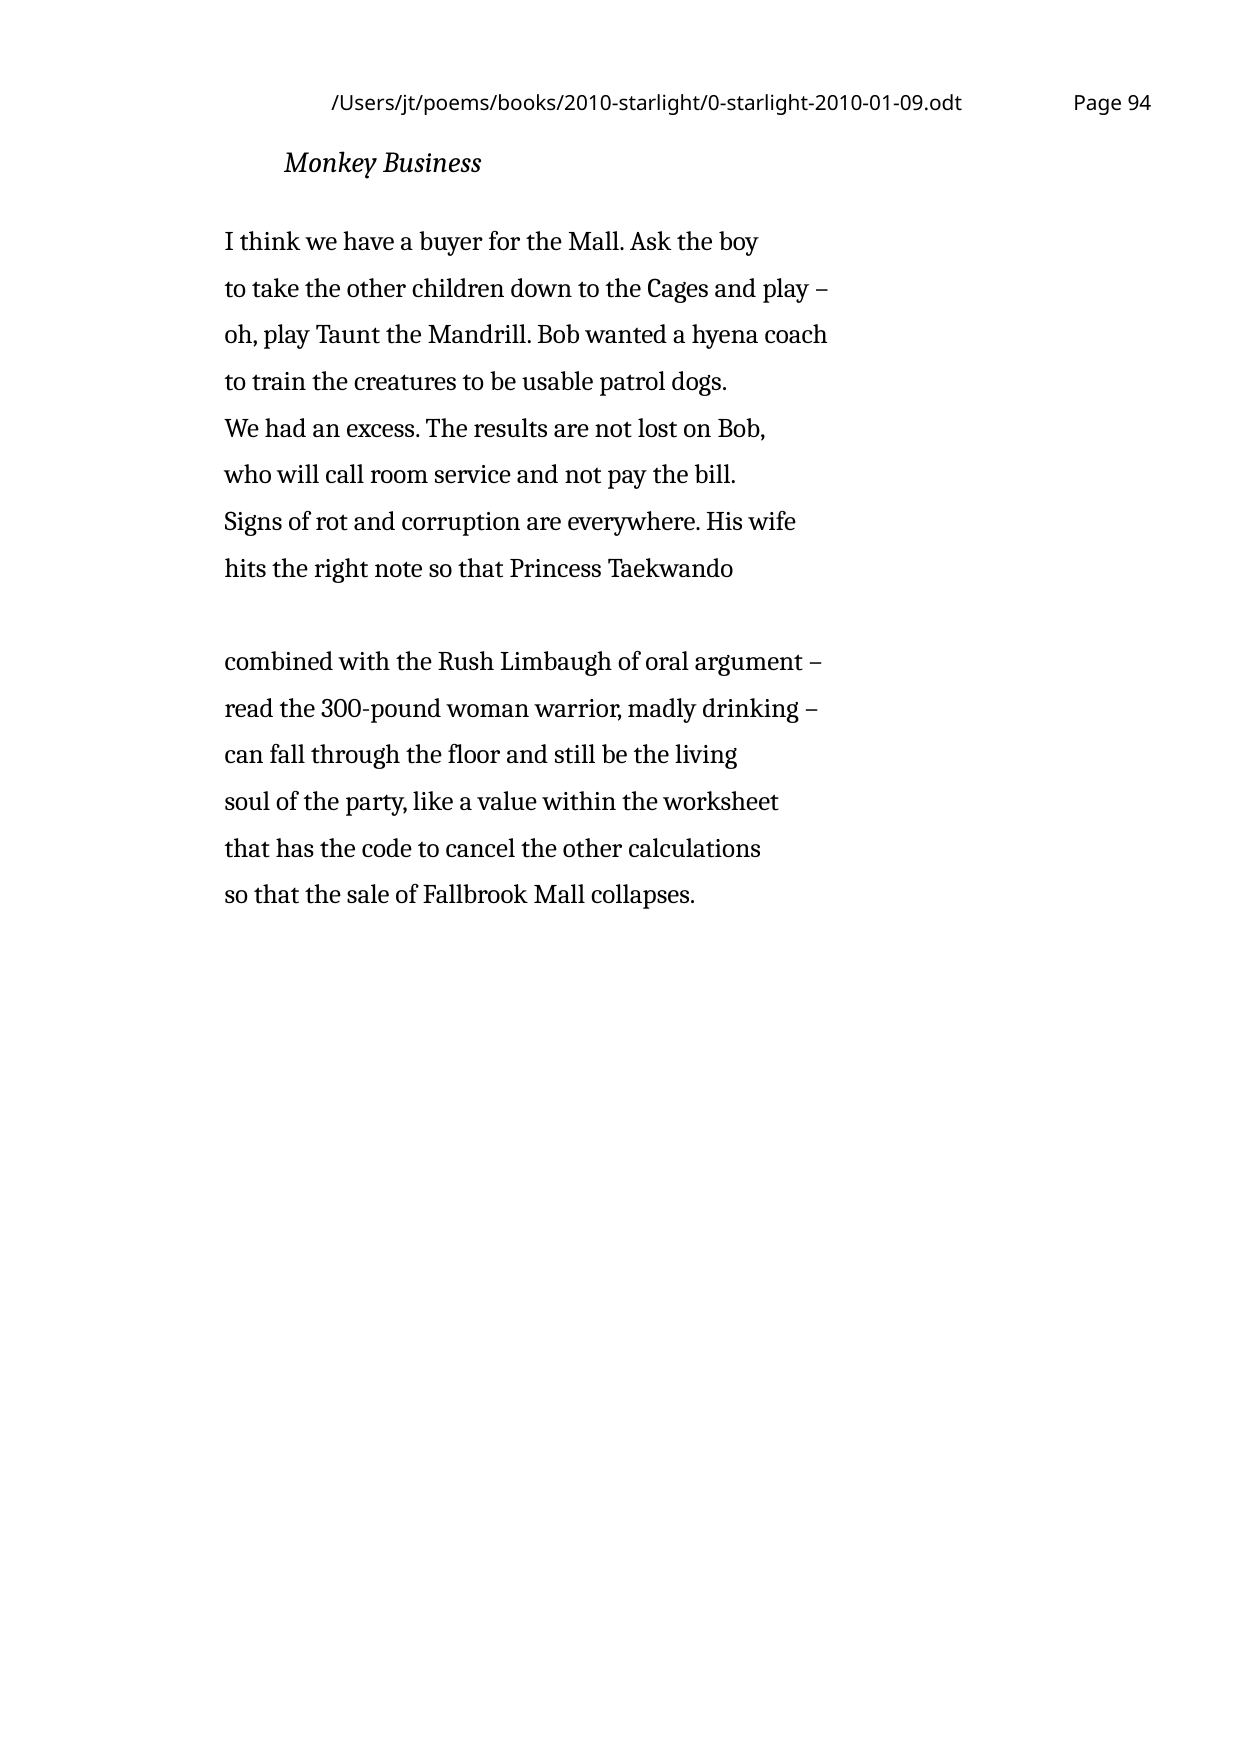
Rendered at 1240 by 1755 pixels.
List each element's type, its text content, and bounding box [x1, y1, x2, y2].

text oh, play Taunt the Mandrill. Bob wanted a hyena coach [224, 319, 1151, 351]
text can fall through the floor and still be the living [224, 739, 1151, 771]
text who will call room service and not pay the bill. [224, 459, 1151, 491]
text Signs of rot and corruption are everywhere. His wife [224, 506, 1151, 537]
text to take the other children down to the Cages and play – [224, 273, 1151, 304]
text to train the creatures to be usable patrol dogs. [224, 366, 1151, 397]
text We had an excess. The results are not lost on Bob, [224, 413, 1151, 444]
text so that the sale of Fallbrook Mall collapses. [224, 879, 1151, 911]
title Monkey Business [283, 146, 1062, 180]
text read the 300-pound woman warrior, madly drinking – [224, 693, 1151, 724]
text I think we have a buyer for the Mall. Ask the boy [224, 226, 1151, 257]
text hits the right note so that Princess Taekwando [224, 553, 1151, 584]
text that has the code to cancel the other calculations [224, 833, 1151, 864]
text soul of the party, like a value within the worksheet [224, 786, 1151, 817]
text combined with the Rush Limbaugh of oral argument – [224, 646, 1151, 677]
